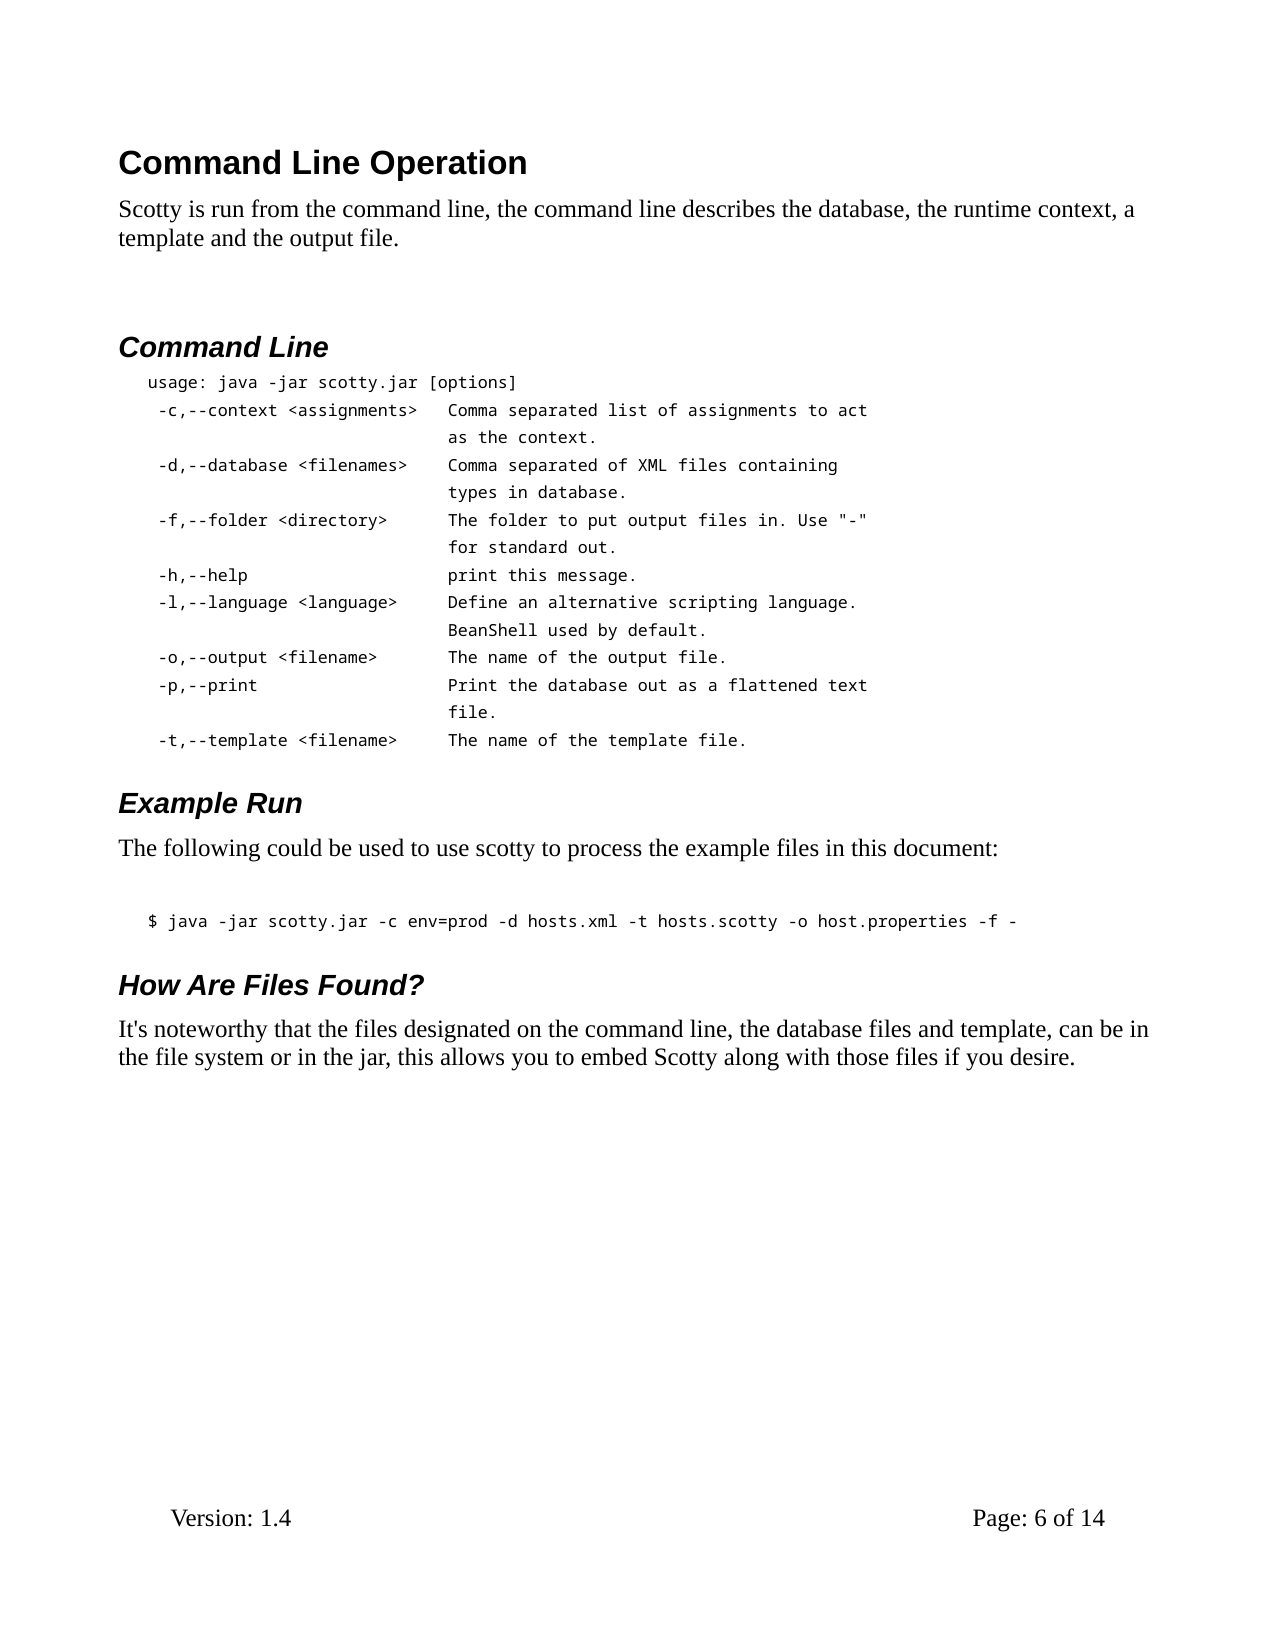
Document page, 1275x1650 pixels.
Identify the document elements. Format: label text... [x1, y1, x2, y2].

text -o,--output <filename> The name of the output file. [148, 652, 1157, 667]
subtitle Command Line [118, 331, 1157, 364]
text -f,--folder <directory> The folder to put output files in. Use "-" [148, 514, 1157, 529]
text $ java -jar scotty.jar -c env=prod -d hosts.xml -t hosts.scotty -o host.properties -f - [148, 915, 1157, 930]
subtitle How Are Files Found? [118, 968, 1157, 1001]
text It's noteworthy that the files designated on the command line, the database files and template, can be in the file system or in the jar, this allows you to embed Scotty along with those files if you desire. [118, 1014, 1157, 1071]
text -p,--print Print the database out as a flattened text [148, 679, 1157, 694]
text for standard out. [148, 542, 1157, 557]
text -c,--context <assignments> Comma separated list of assignments to act [148, 404, 1157, 419]
text file. [148, 707, 1157, 722]
text as the context. [148, 432, 1157, 447]
text BeanShell used by default. [148, 624, 1157, 639]
text -h,--help print this message. [148, 569, 1157, 584]
text The following could be used to use scotty to process the example files in this document: [118, 833, 1157, 861]
text types in database. [148, 487, 1157, 502]
text -t,--template <filename> The name of the template file. [148, 734, 1157, 749]
text Scotty is run from the command line, the command line describes the database, the runtime context, a template and the output file. [118, 194, 1157, 252]
subtitle Command Line Operation [118, 143, 1157, 182]
text usage: java -jar scotty.jar [options] [148, 377, 1157, 392]
text -l,--language <language> Define an alternative scripting language. [148, 597, 1157, 612]
subtitle Example Run [118, 787, 1157, 820]
text -d,--database <filenames> Comma separated of XML files containing [148, 459, 1157, 474]
